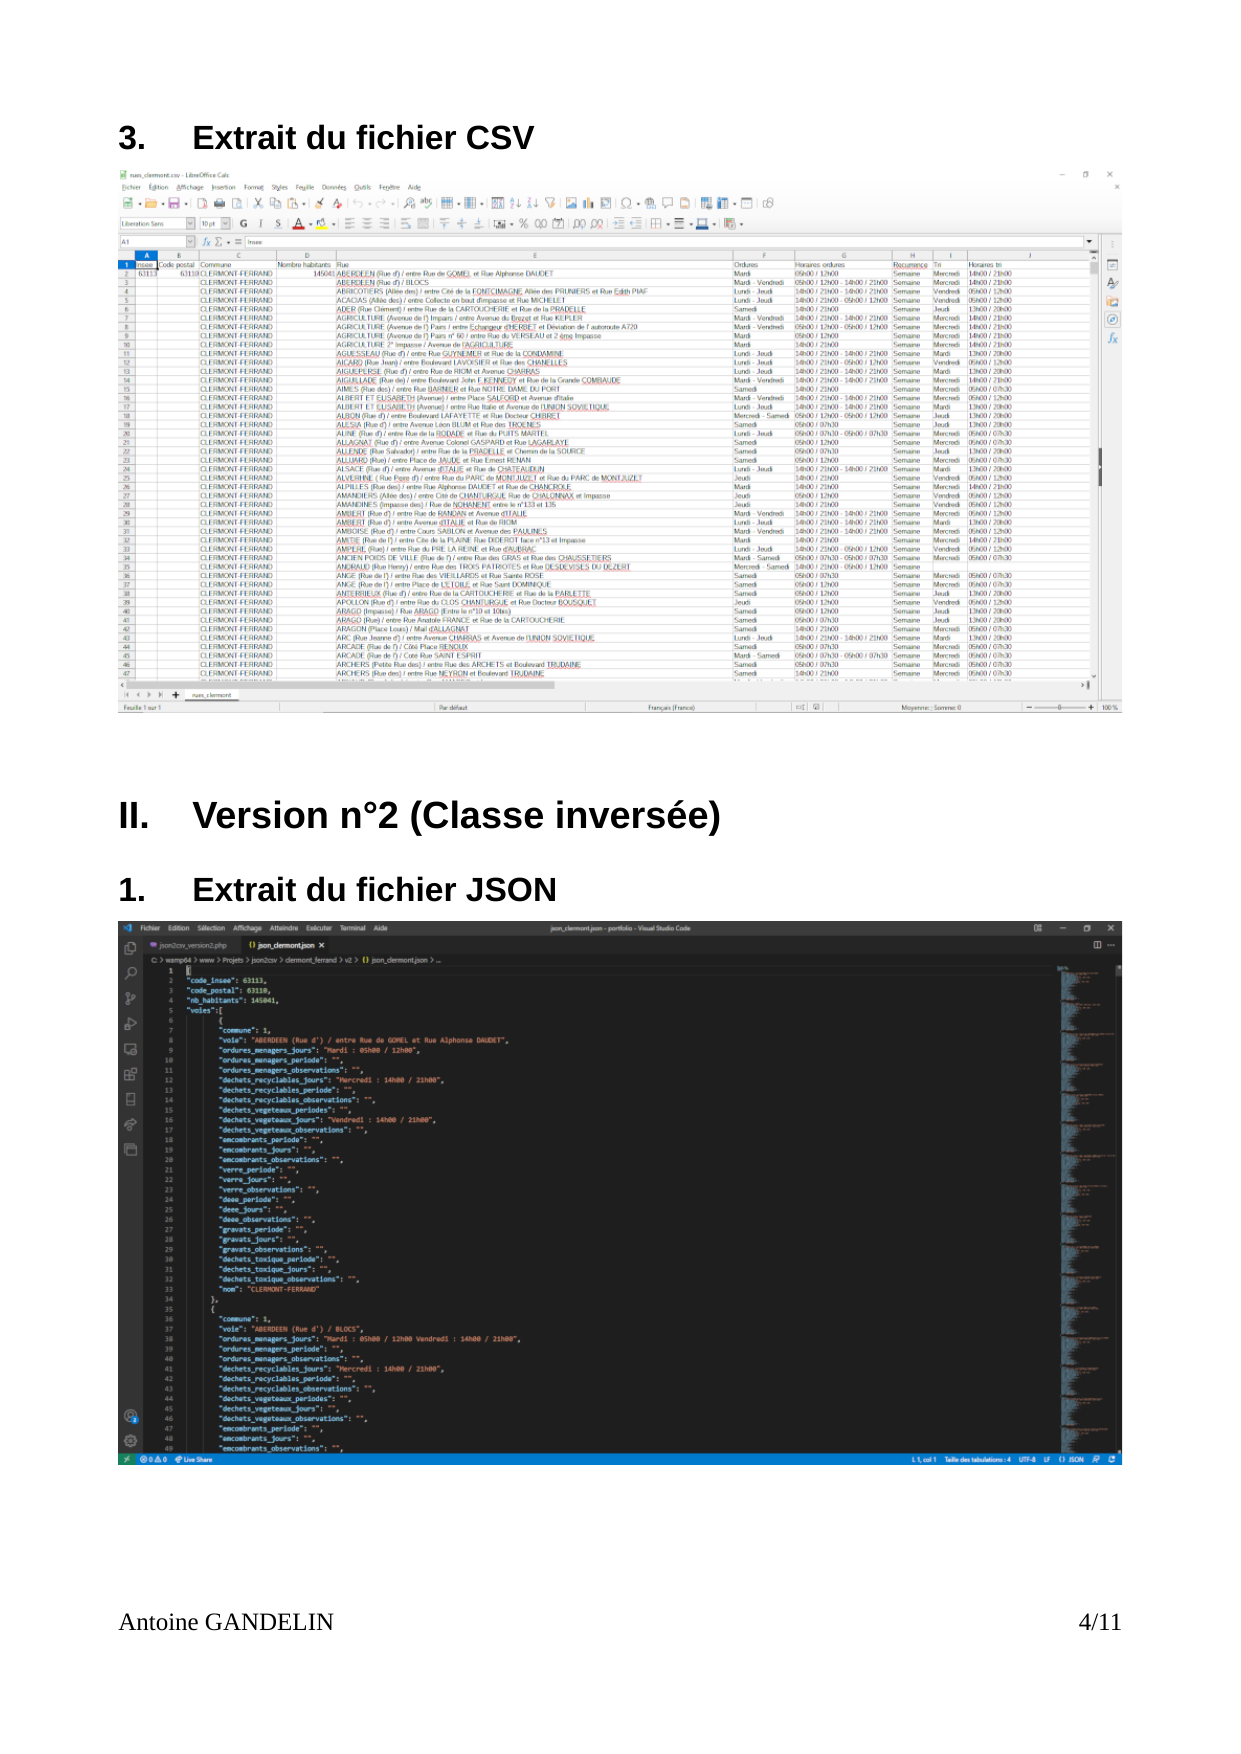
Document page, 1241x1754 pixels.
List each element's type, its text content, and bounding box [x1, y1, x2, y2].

picture [118, 169, 1123, 713]
subtitle Extrait du fichier CSV [118, 118, 1122, 157]
subtitle Version n°2 (Classe inversée) [118, 793, 1122, 836]
subtitle Extrait du fichier JSON [118, 870, 1122, 908]
picture [118, 921, 1123, 1465]
